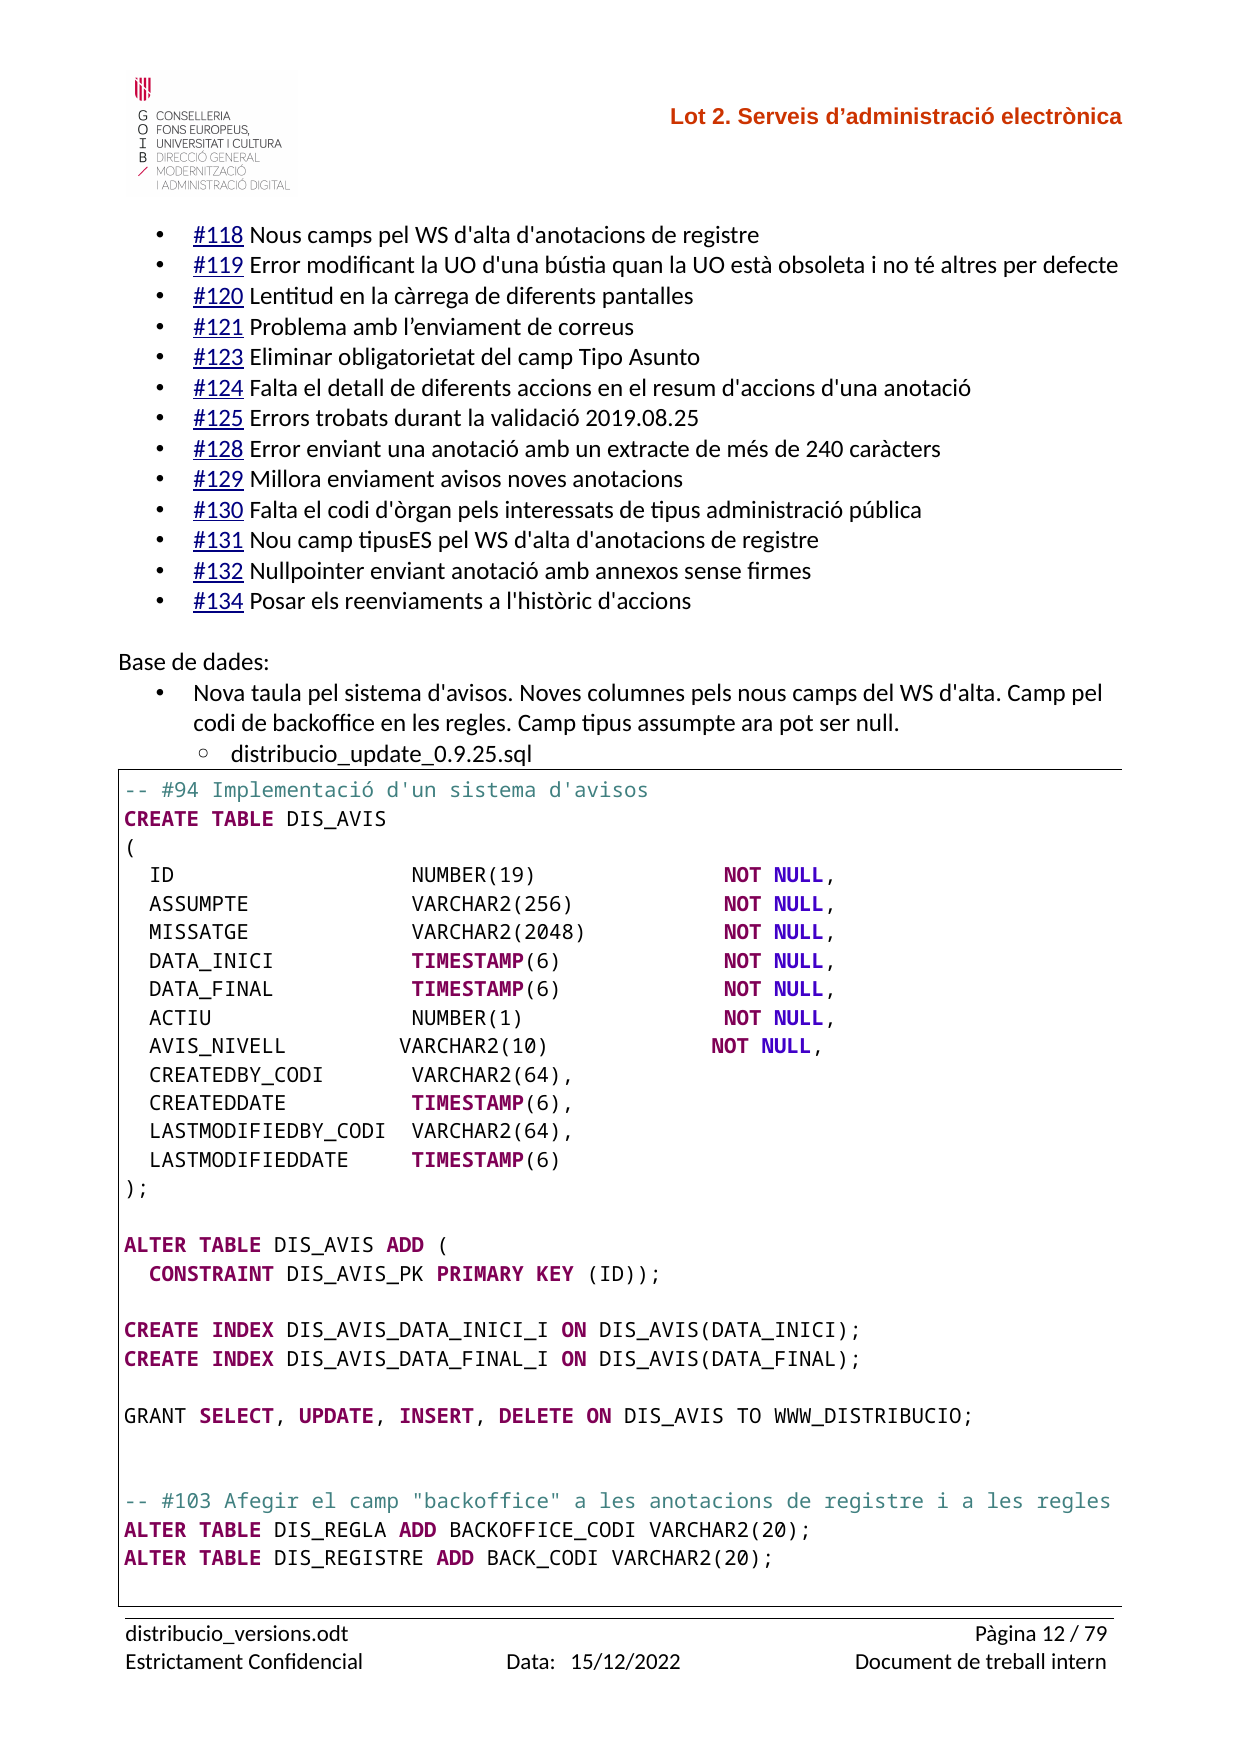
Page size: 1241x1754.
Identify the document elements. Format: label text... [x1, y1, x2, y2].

list #131 Nou camp tipusES pel WS d'alta d'anotacions de registre [156, 524, 1122, 555]
list #123 Eliminar obligatorietat del camp Tipo Asunto [156, 341, 1122, 372]
list Nova taula pel sistema d'avisos. Noves columnes pels nous camps del WS d'alta. Camp pel codi de backoffice en les regles. Camp tipus assumpte ara pot ser null. [156, 677, 1122, 738]
list #130 Falta el codi d'òrgan pels interessats de tipus administració pública [156, 494, 1122, 524]
list #119 Error modificant la UO d'una bústia quan la UO està obsoleta i no té altres per defecte [156, 250, 1122, 280]
list #132 Nullpointer enviant anotació amb annexos sense firmes [156, 555, 1122, 585]
list #125 Errors trobats durant la validació 2019.08.25 [156, 402, 1122, 433]
list #128 Error enviant una anotació amb un extracte de més de 240 caràcters [156, 433, 1122, 463]
picture [126, 70, 299, 197]
text Base de dades: [118, 646, 1122, 677]
list #124 Falta el detall de diferents accions en el resum d'accions d'una anotació [156, 372, 1122, 402]
list #121 Problema amb l’enviament de correus [156, 311, 1122, 341]
list #134 Posar els reenviaments a l'històric d'accions [156, 585, 1122, 616]
list #120 Lentitud en la càrrega de diferents pantalles [156, 280, 1122, 311]
list distribucio_update_0.9.25.sql [193, 738, 1122, 768]
table_header -- #94 Implementació d'un sistema d'avisos CREATE TABLE DIS_AVIS ( ID NUMBER(19) NOT NULL, ASSUMPTE VARCHAR2(256) NOT NULL, MISSATGE VARCHAR2(2048) NOT NULL, DATA_INICI TIMESTAMP(6) NOT NULL, DATA_FINAL TIMESTAMP(6) NOT NULL, ACTIU NUMBER(1) NOT NULL, AVIS_NIVELL VARCHAR2(10) NOT NULL, CREATEDBY_CODI VARCHAR2(64), CREATEDDATE TIMESTAMP(6), LASTMODIFIEDBY_CODI VARCHAR2(64), LASTMODIFIEDDATE TIMESTAMP(6) ); ALTER TABLE DIS_AVIS ADD ( CONSTRAINT DIS_AVIS_PK PRIMARY KEY (ID)); CREATE INDEX DIS_AVIS_DATA_INICI_I ON DIS_AVIS(DATA_INICI); CREATE INDEX DIS_AVIS_DATA_FINAL_I ON DIS_AVIS(DATA_FINAL); GRANT SELECT, UPDATE, INSERT, DELETE ON DIS_AVIS TO WWW_DISTRIBUCIO; -- #103 Afegir el camp "backoffice" a les anotacions de registre i a les regles ALTER TABLE DIS_REGLA ADD BACKOFFICE_CODI VARCHAR2(20); ALTER TABLE DIS_REGISTRE ADD BACK_CODI VARCHAR2(20); [119, 770, 1122, 1606]
list #118 Nous camps pel WS d'alta d'anotacions de registre [156, 219, 1122, 250]
list #129 Millora enviament avisos noves anotacions [156, 463, 1122, 494]
